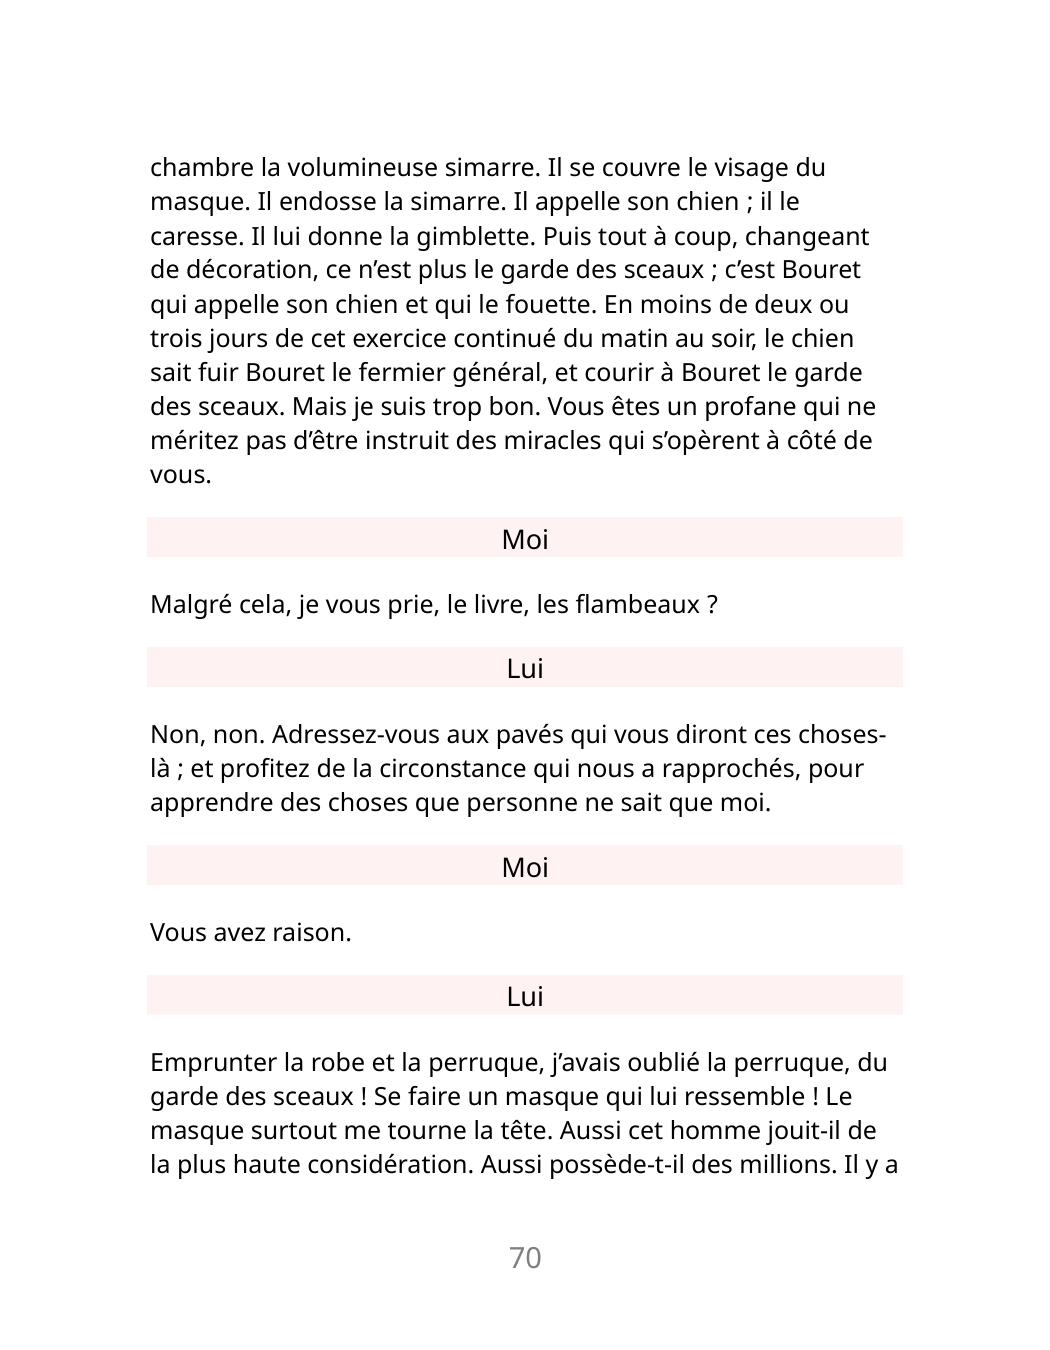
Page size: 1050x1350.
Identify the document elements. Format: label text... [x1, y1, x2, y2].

text Malgré cela, je vous prie, le livre, les flambeaux ? [150, 586, 900, 621]
text Lui [147, 647, 903, 687]
text Emprunter la robe et la perruque, j’avais oublié la perruque, du garde des sceaux ! Se faire un masque qui lui ressemble ! Le masque surtout me tourne la tête. Aussi cet homme jouit-il de la plus haute considération. Aussi possède-t-il des millions. Il y a [150, 1044, 900, 1181]
text Vous avez raison. [150, 914, 900, 948]
text Moi [147, 845, 903, 885]
text Moi [147, 517, 903, 557]
text chambre la volumineuse simarre. Il se couvre le visage du masque. Il endosse la simarre. Il appelle son chien ; il le caresse. Il lui donne la gimblette. Puis tout à coup, changeant de décoration, ce n’est plus le garde des sceaux ; c’est Bouret qui appelle son chien et qui le fouette. En moins de deux ou trois jours de cet exercice continué du matin au soir, le chien sait fuir Bouret le fermier général, et courir à Bouret le garde des sceaux. Mais je suis trop bon. Vous êtes un profane qui ne méritez pas d’être instruit des miracles qui s’opèrent à côté de vous. [150, 150, 900, 491]
text Lui [147, 975, 903, 1015]
text Non, non. Adressez-vous aux pavés qui vous diront ces choses-là ; et profitez de la circonstance qui nous a rapprochés, pour apprendre des choses que personne ne sait que moi. [150, 716, 900, 818]
